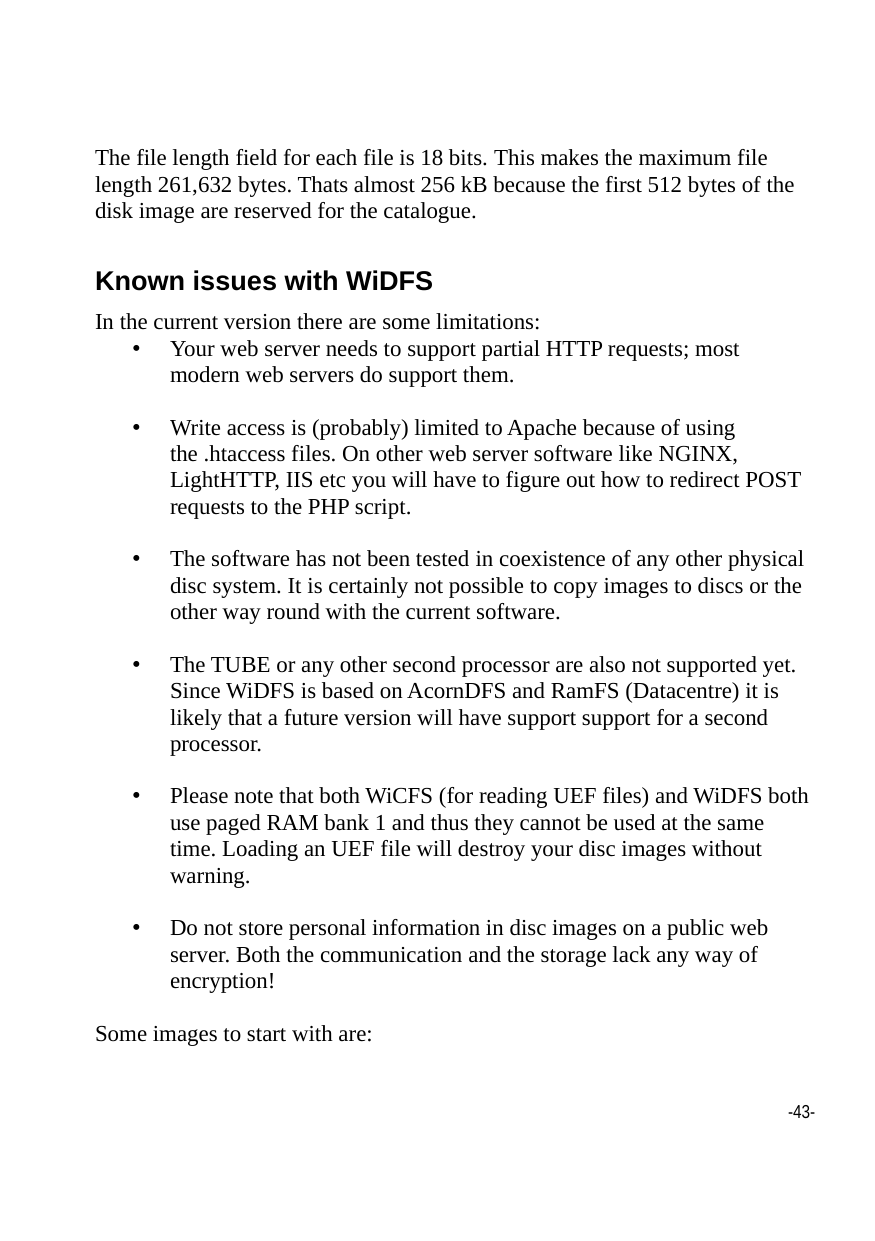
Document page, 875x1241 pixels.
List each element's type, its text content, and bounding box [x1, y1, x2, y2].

list Please note that both WiCFS (for reading UEF files) and WiDFS both use paged RAM bank 1 and thus they cannot be used at the same time. Loading an UEF file will destroy your disc images without warning. [132, 783, 815, 914]
list The software has not been tested in coexistence of any other physical disc system. It is certainly not possible to copy images to discs or the other way round with the current software. [132, 545, 815, 651]
text The file length field for each file is 18 bits. This makes the maximum file length 261,632 bytes. Thats almost 256 kB because the first 512 bytes of the disk image are reserved for the catalogue. [95, 144, 815, 223]
list Your web server needs to support partial HTTP requests; most modern web servers do support them. [132, 334, 815, 414]
list Write access is (probably) limited to Apache because of using the .htaccess files. On other web server software like NGINX, LightHTTP, IIS etc you will have to figure out how to redirect POST requests to the PHP script. [132, 414, 815, 545]
list The TUBE or any other second processor are also not supported yet. Since WiDFS is based on AcornDFS and RamFS (Datacentre) it is likely that a future version will have support support for a second processor. [132, 651, 815, 783]
text Some images to start with are: [95, 1020, 815, 1046]
subtitle Known issues with WiDFS [95, 264, 815, 296]
list Do not store personal information in disc images on a public web server. Both the communication and the storage lack any way of encryption! [132, 914, 815, 993]
text In the current version there are some limitations: [95, 308, 815, 334]
